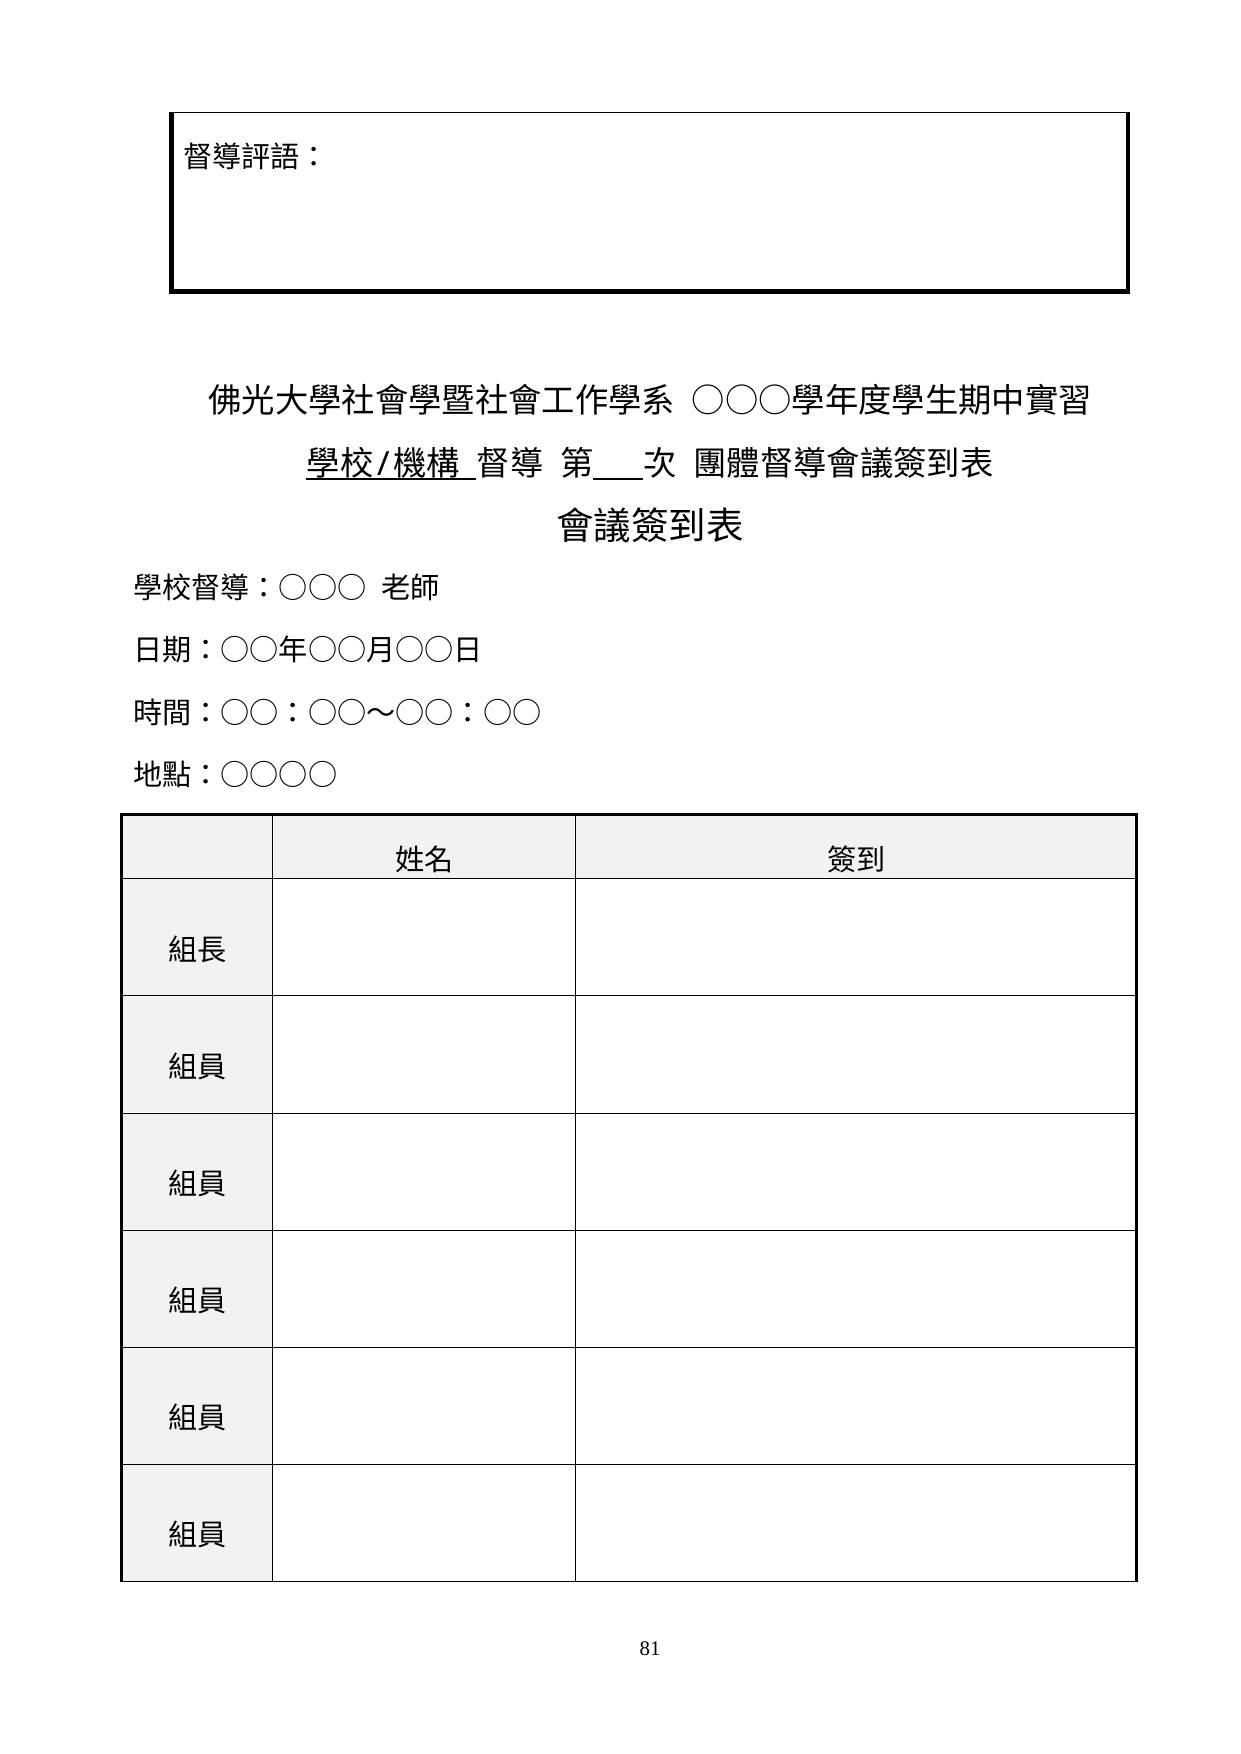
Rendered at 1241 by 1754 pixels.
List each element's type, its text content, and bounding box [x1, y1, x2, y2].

table_cell [273, 996, 575, 1112]
table_cell [273, 1465, 575, 1581]
table_cell 組員 [123, 1348, 272, 1464]
table_header [123, 816, 272, 878]
table_cell [576, 1348, 1135, 1464]
table_header 姓名 [273, 816, 575, 878]
table_cell [576, 879, 1135, 995]
table_cell 組員 [123, 1231, 272, 1347]
table_cell 督導評語： [174, 113, 1126, 289]
text 時間：○○：○○～○○：○○ [133, 669, 1167, 731]
table_cell [576, 1114, 1135, 1229]
text 會議簽到表 [133, 481, 1167, 544]
text 學校督導：○○○ 老師 [133, 544, 1167, 606]
text 佛光大學社會學暨社會工作學系 ○○○學年度學生期中實習 學校/機構 督導 第 次 團體督導會議簽到表 [133, 356, 1167, 481]
table_cell 組員 [123, 1114, 272, 1229]
table_cell 組員 [123, 1465, 272, 1581]
table_cell 組員 [123, 996, 272, 1112]
table_cell [576, 996, 1135, 1112]
table_cell [273, 1348, 575, 1464]
table_cell [576, 1465, 1135, 1581]
table_cell [273, 1231, 575, 1347]
table_cell [273, 1114, 575, 1229]
table_cell [576, 1231, 1135, 1347]
table_cell 組長 [123, 879, 272, 995]
table_header 簽到 [576, 816, 1135, 878]
table_cell [273, 879, 575, 995]
text 地點：○○○○ [133, 731, 1167, 794]
text 日期：○○年○○月○○日 [133, 606, 1167, 669]
